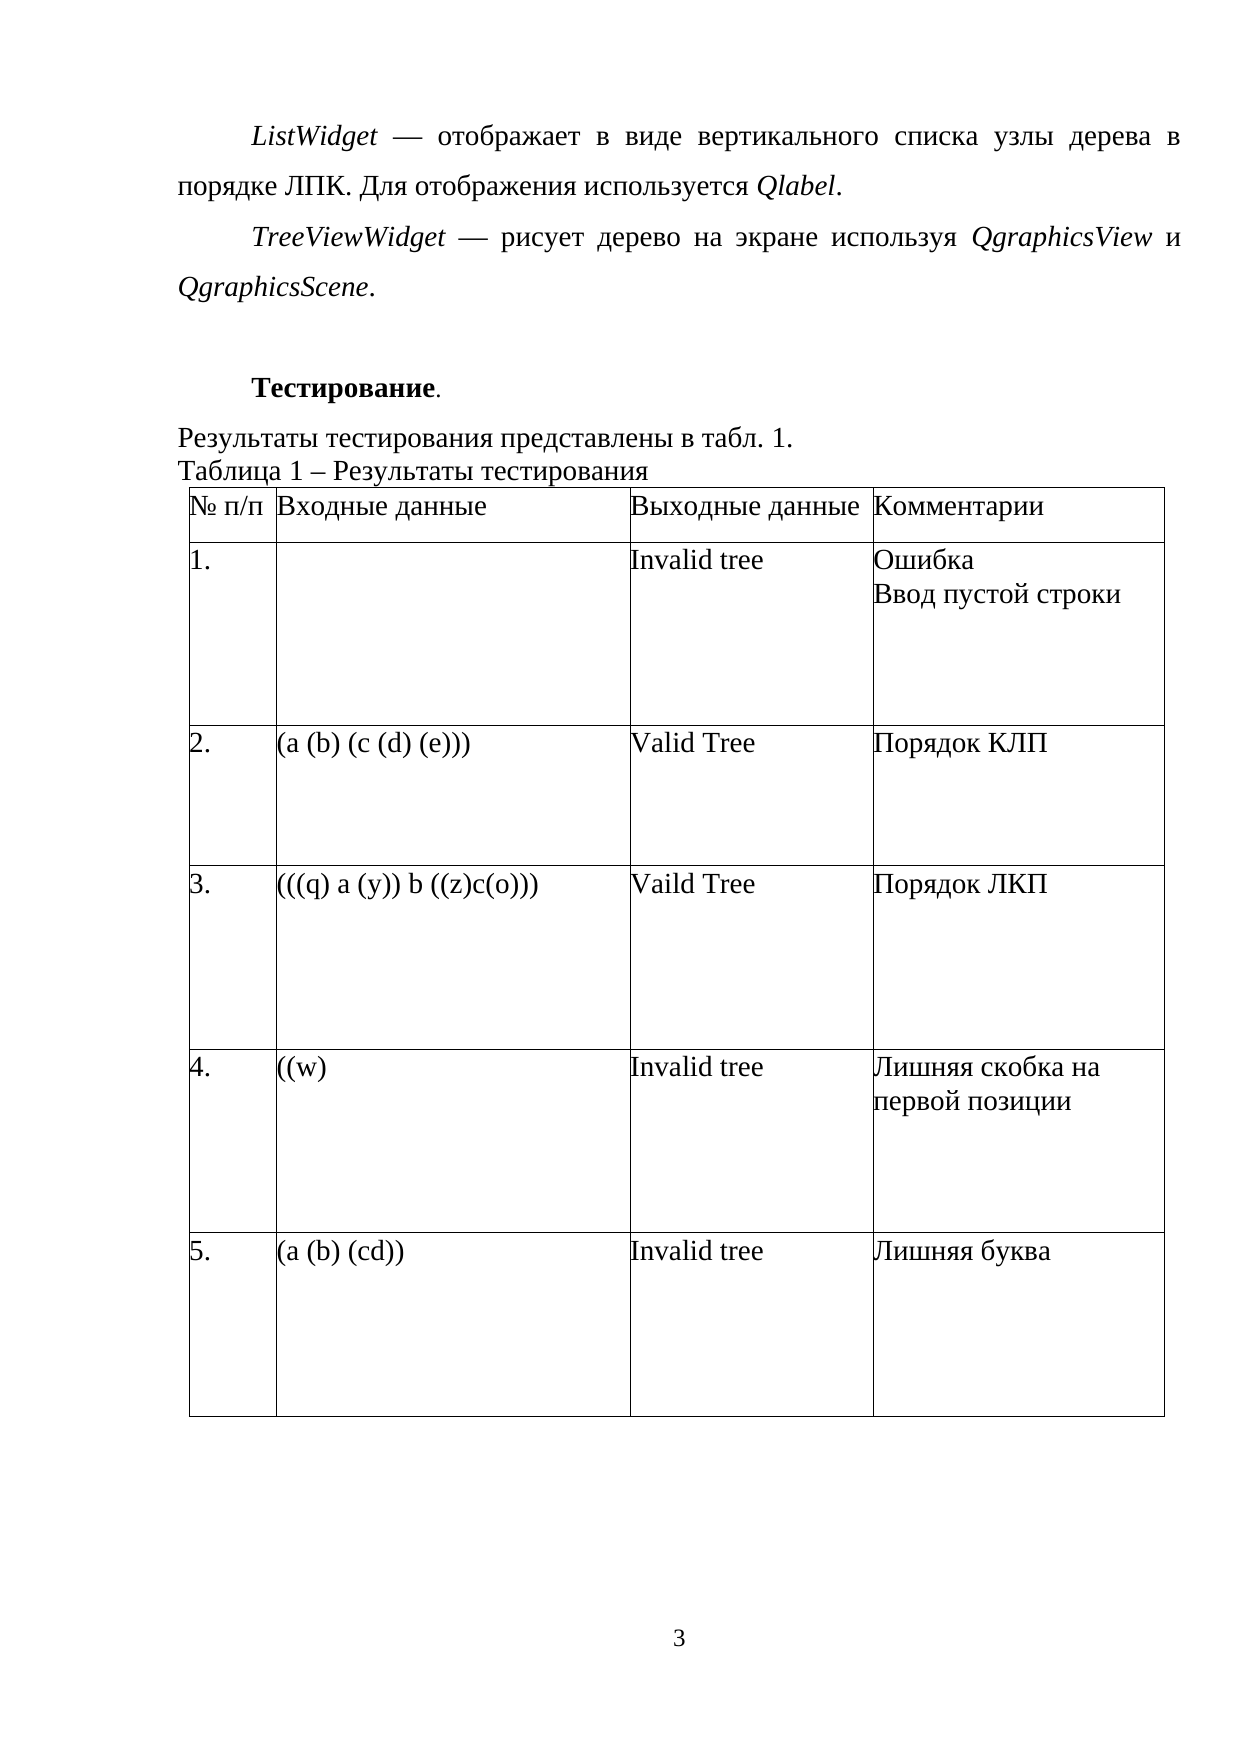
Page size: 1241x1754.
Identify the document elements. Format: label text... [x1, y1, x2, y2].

table_cell 1. [190, 543, 276, 725]
table_cell Invalid tree [631, 543, 873, 725]
table_cell 3. [190, 866, 276, 1049]
table_cell (a (b) (cd)) [277, 1233, 630, 1416]
table_header Комментарии [874, 488, 1164, 542]
table_cell (a (b) (c (d) (e))) [277, 726, 630, 865]
table_cell Ошибка Ввод пустой строки [874, 543, 1164, 725]
table_cell Invalid tree [631, 1050, 873, 1232]
table_cell 2. [190, 726, 276, 865]
table_header Выходные данные [631, 488, 873, 542]
table_cell Лишняя скобка на первой позиции [874, 1050, 1164, 1232]
table_cell Лишняя буква [874, 1233, 1164, 1416]
table_cell Invalid tree [631, 1233, 873, 1416]
table_cell Порядок ЛКП [874, 866, 1164, 1049]
text Результаты тестирования представлены в табл. 1. [177, 420, 1181, 453]
table_header № п/п [190, 488, 276, 542]
text TreeViewWidget — рисует дерево на экране используя QgraphicsView и QgraphicsScene. [177, 219, 1181, 303]
table_cell Vaild Tree [631, 866, 873, 1049]
text ListWidget — отображает в виде вертикального списка узлы дерева в порядке ЛПК. Для отображения используется Qlabel. [177, 118, 1181, 202]
text Тестирование. [177, 370, 1181, 403]
table_cell (((q) a (y)) b ((z)c(o))) [277, 866, 630, 1049]
table_cell 4. [190, 1050, 276, 1232]
text Таблица 1 – Результаты тестирования [177, 453, 1181, 487]
table_cell ((w) [277, 1050, 630, 1232]
table_header Входные данные [277, 488, 630, 542]
table_cell 5. [190, 1233, 276, 1416]
table_cell [277, 543, 630, 725]
table_cell Порядок КЛП [874, 726, 1164, 865]
table_cell Valid Tree [631, 726, 873, 865]
